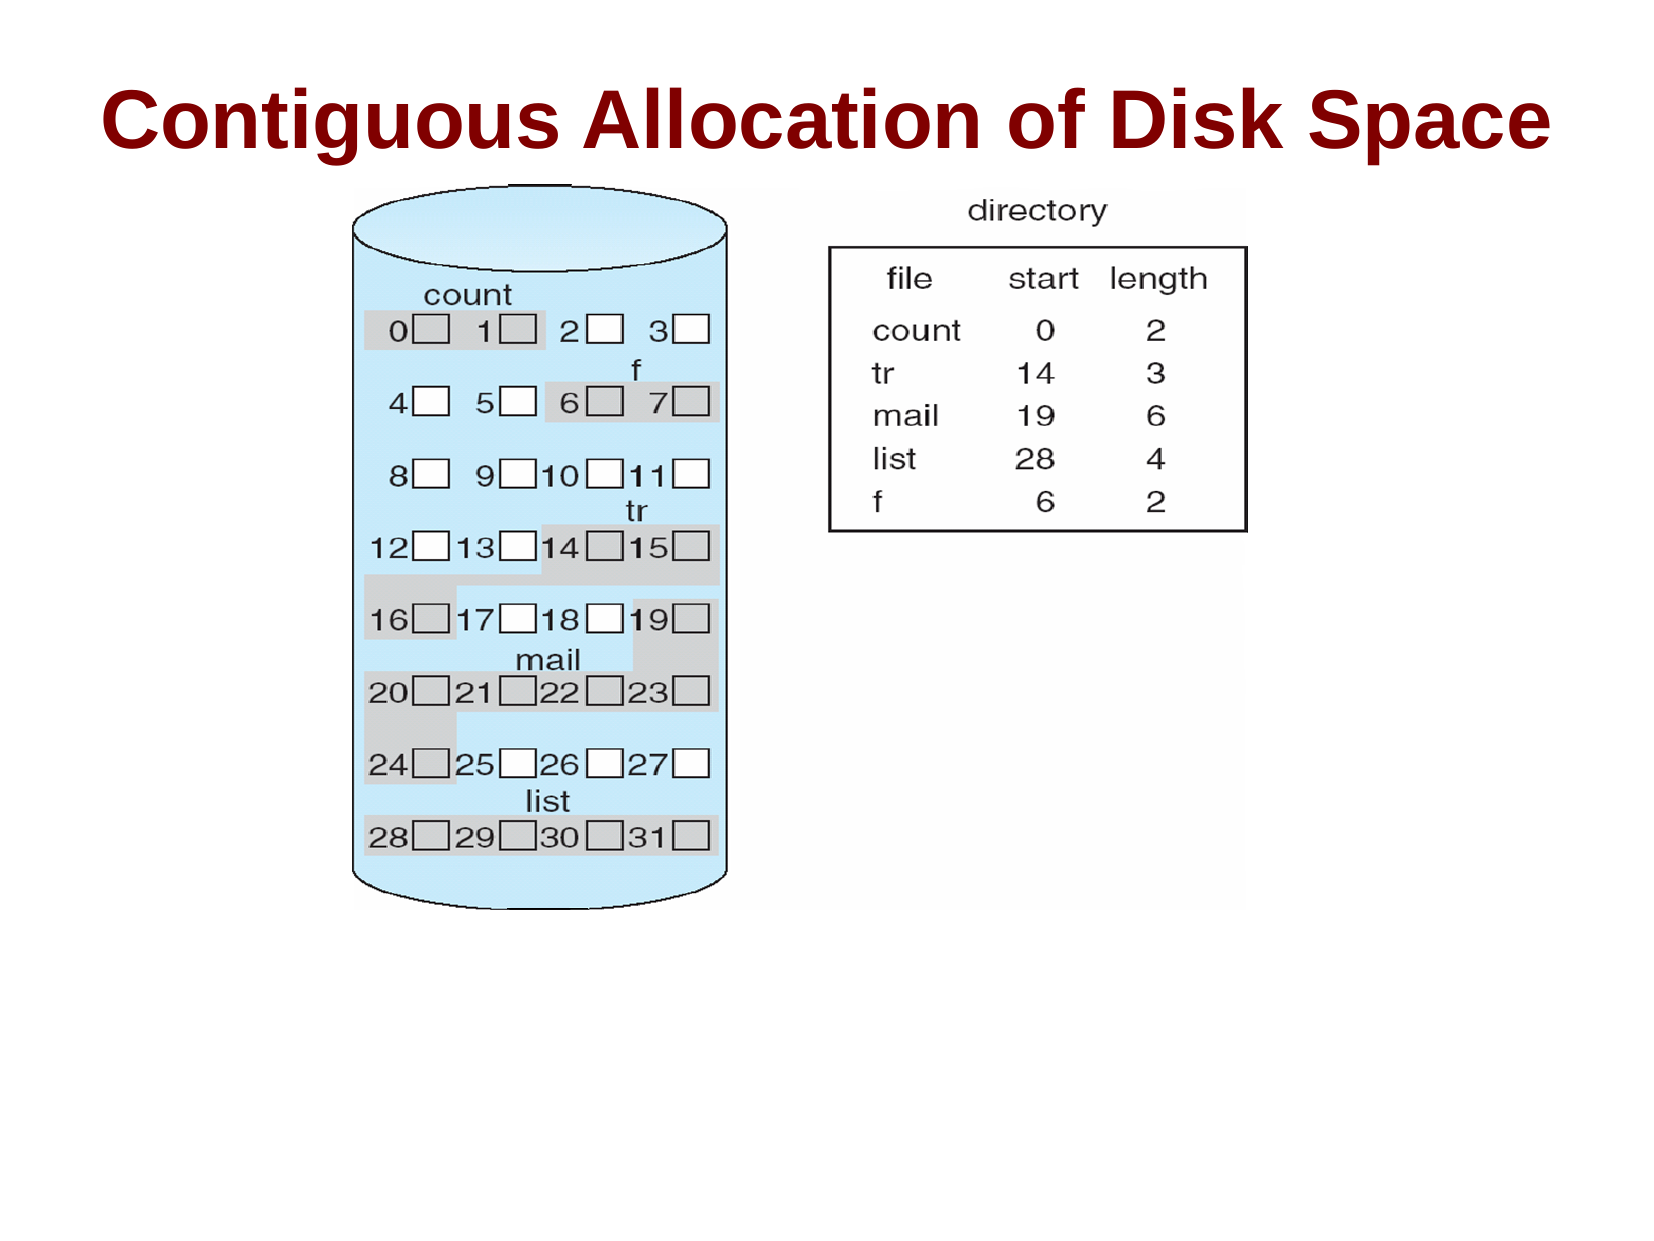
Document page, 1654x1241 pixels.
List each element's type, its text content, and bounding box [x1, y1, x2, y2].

title Contiguous Allocation of Disk Space [82, 37, 1571, 193]
picture [352, 184, 1252, 910]
